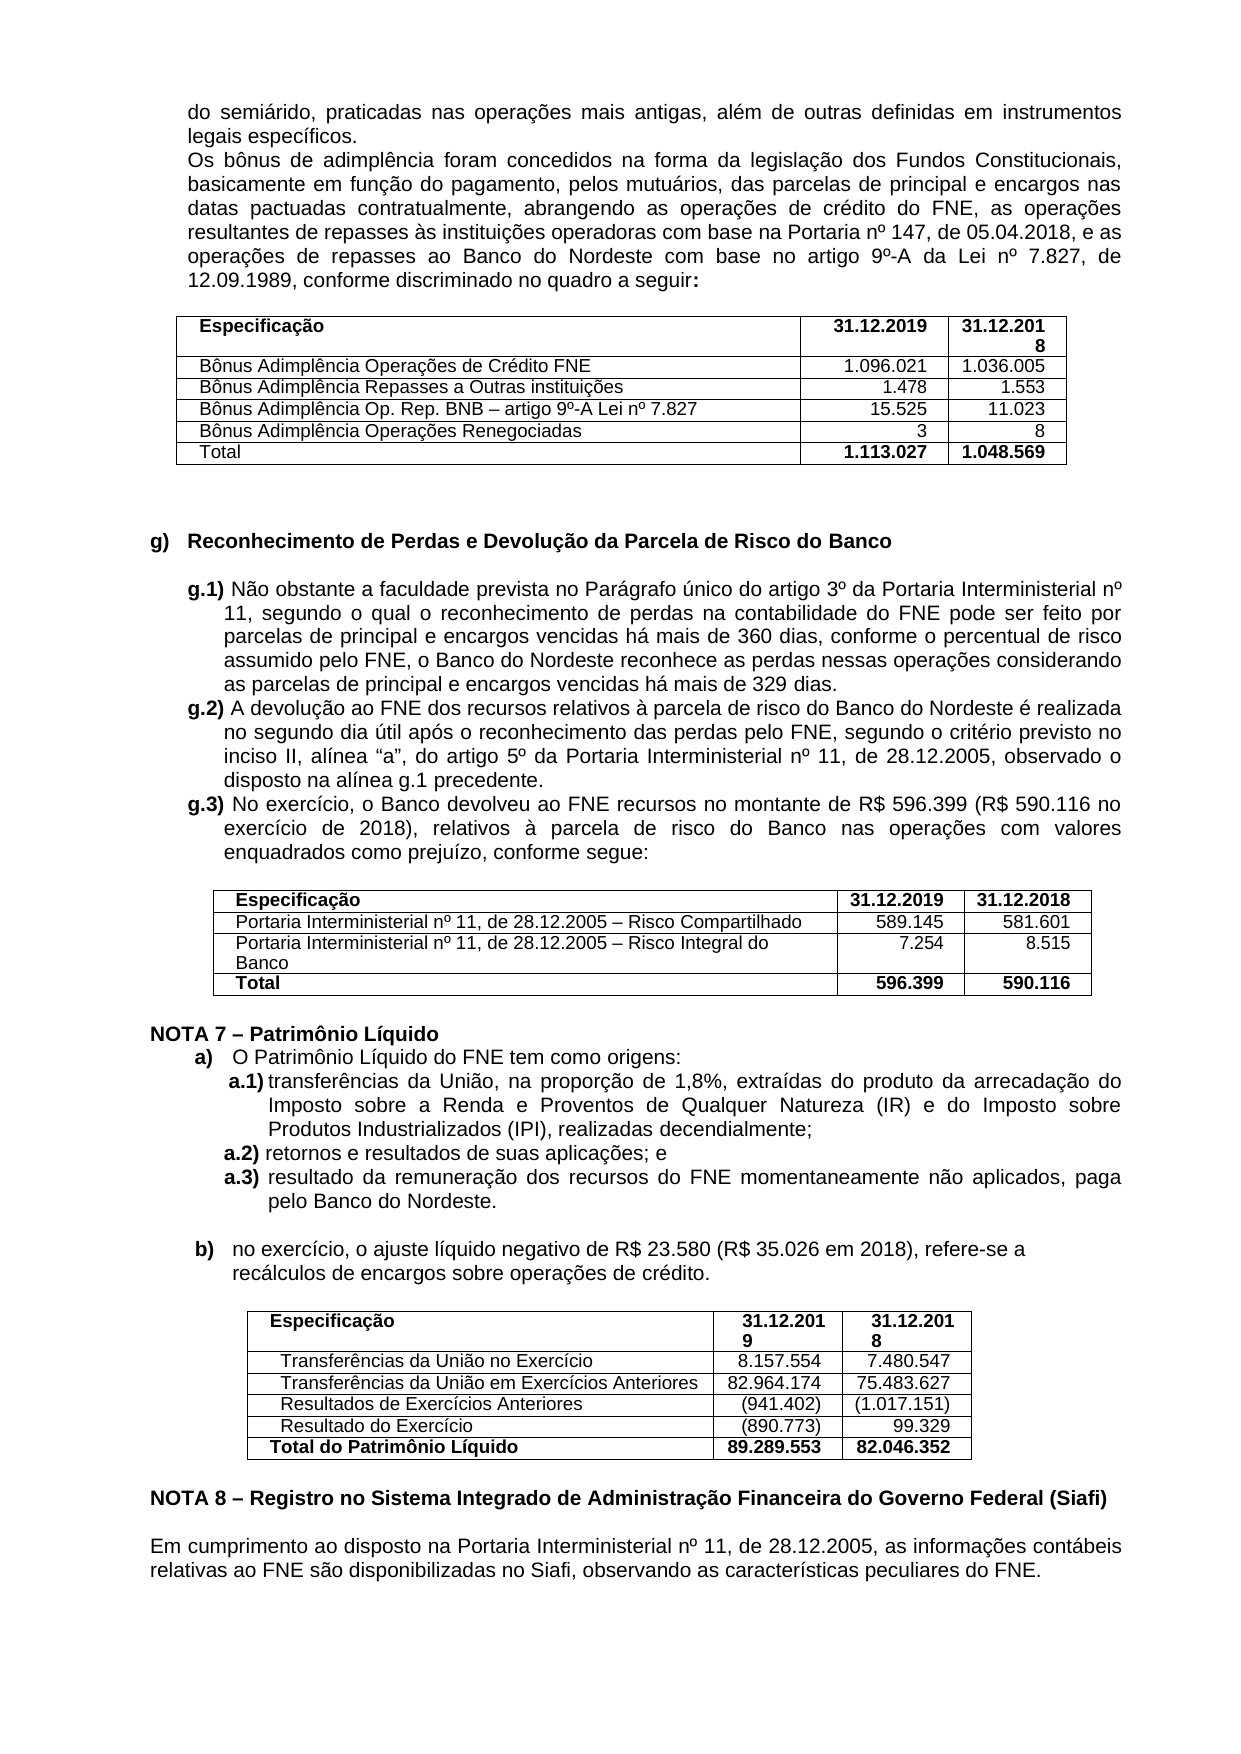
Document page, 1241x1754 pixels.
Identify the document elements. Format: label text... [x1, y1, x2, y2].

table_cell 82.046.352 [843, 1438, 971, 1459]
table_cell 1.553 [949, 379, 1066, 399]
table_cell 1.478 [801, 379, 948, 399]
table_header Especificação [248, 1312, 713, 1351]
table_cell Portaria Interministerial nº 11, de 28.12.2005 – Risco Compartilhado [214, 913, 837, 933]
list Não obstante a faculdade prevista no Parágrafo único do artigo 3º da Portaria Interministerial nº 11, segundo o qual o reconhecimento de perdas na contabilidade do FNE pode ser feito por parcelas de principal e encargos vencidas há mais de 360 dias, conforme o percentual de risco assumido pelo FNE, o Banco do Nordeste reconhece as perdas nessas operações considerando as parcelas de principal e encargos vencidas há mais de 329 dias. [187, 576, 1123, 696]
table_header 31.12.2019 [801, 317, 948, 356]
table_header 31.12.2019 [714, 1312, 842, 1351]
list No exercício, o Banco devolveu ao FNE recursos no montante de R$ 596.399 (R$ 590.116 no exercício de 2018), relativos à parcela de risco do Banco nas operações com valores enquadrados como prejuízo, conforme segue: [187, 792, 1123, 864]
subtitle NOTA 7 – Patrimônio Líquido [150, 1021, 1226, 1045]
table_header 31.12.2018 [965, 891, 1091, 912]
table_header 31.12.2018 [949, 317, 1066, 356]
text Em cumprimento ao disposto na Portaria Interministerial nº 11, de 28.12.2005, as informações contábeis relativas ao FNE são disponibilizadas no Siafi, observando as características peculiares do FNE. [150, 1534, 1123, 1582]
table_cell 1.113.027 [801, 443, 948, 463]
table_cell 75.483.627 [843, 1374, 971, 1394]
table_cell 8.515 [965, 934, 1091, 973]
table_cell Resultados de Exercícios Anteriores [248, 1395, 713, 1416]
table_cell Bônus Adimplência Repasses a Outras instituições [177, 379, 800, 399]
table_cell 7.480.547 [843, 1352, 971, 1373]
table_cell 1.048.569 [949, 443, 1066, 463]
table_header Especificação [177, 317, 800, 356]
table_cell Total [214, 974, 837, 994]
table_cell 596.399 [838, 974, 964, 994]
table_cell 589.145 [838, 913, 964, 933]
list no exercício, o ajuste líquido negativo de R$ 23.580 (R$ 35.026 em 2018), refere-se a recálculos de encargos sobre operações de crédito. [194, 1237, 1123, 1284]
table_header 31.12.2018 [843, 1312, 971, 1351]
table_cell Portaria Interministerial nº 11, de 28.12.2005 – Risco Integral do Banco [214, 934, 837, 973]
table_cell Bônus Adimplência Op. Rep. BNB – artigo 9º-A Lei nº 7.827 [177, 400, 800, 421]
table_cell Bônus Adimplência Operações Renegociadas [177, 422, 800, 442]
table_cell 8 [949, 422, 1066, 442]
text do semiárido, praticadas nas operações mais antigas, além de outras definidas em instrumentos legais específicos. [187, 100, 1123, 148]
table_cell (890.773) [714, 1417, 842, 1437]
table_cell Resultado do Exercício [248, 1417, 713, 1437]
list resultado da remuneração dos recursos do FNE momentaneamente não aplicados, paga pelo Banco do Nordeste. [224, 1164, 1123, 1212]
table_cell 7.254 [838, 934, 964, 973]
list transferências da União, na proporção de 1,8%, extraídas do produto da arrecadação do Imposto sobre a Renda e Proventos de Qualquer Natureza (IR) e do Imposto sobre Produtos Industrializados (IPI), realizadas decendialmente; [228, 1069, 1123, 1141]
table_cell Bônus Adimplência Operações de Crédito FNE [177, 357, 800, 377]
table_header 31.12.2019 [838, 891, 964, 912]
table_cell Transferências da União no Exercício [248, 1352, 713, 1373]
table_cell 82.964.174 [714, 1374, 842, 1394]
table_cell 581.601 [965, 913, 1091, 933]
list O Patrimônio Líquido do FNE tem como origens: [194, 1046, 1226, 1069]
text Os bônus de adimplência foram concedidos na forma da legislação dos Fundos Constitucionais, basicamente em função do pagamento, pelos mutuários, das parcelas de principal e encargos nas datas pactuadas contratualmente, abrangendo as operações de crédito do FNE, as operações resultantes de repasses às instituições operadoras com base na Portaria nº 147, de 05.04.2018, e as operações de repasses ao Banco do Nordeste com base no artigo 9º-A da Lei nº 7.827, de 12.09.1989, conforme discriminado no quadro a seguir: [187, 148, 1123, 292]
table_cell Total do Patrimônio Líquido [248, 1438, 713, 1459]
table_cell 99.329 [843, 1417, 971, 1437]
table_cell 1.096.021 [801, 357, 948, 377]
table_cell 89.289.553 [714, 1438, 842, 1459]
table_cell 3 [801, 422, 948, 442]
table_cell 15.525 [801, 400, 948, 421]
table_cell Transferências da União em Exercícios Anteriores [248, 1374, 713, 1394]
subtitle NOTA 8 – Registro no Sistema Integrado de Administração Financeira do Governo Federal (Siafi) [150, 1485, 1226, 1509]
subtitle Reconhecimento de Perdas e Devolução da Parcela de Risco do Banco [150, 528, 1226, 552]
table_cell 590.116 [965, 974, 1091, 994]
table_cell (941.402) [714, 1395, 842, 1416]
list retornos e resultados de suas aplicações; e [224, 1141, 1226, 1164]
table_cell (1.017.151) [843, 1395, 971, 1416]
table_cell Total [177, 443, 800, 463]
list A devolução ao FNE dos recursos relativos à parcela de risco do Banco do Nordeste é realizada no segundo dia útil após o reconhecimento das perdas pelo FNE, segundo o critério previsto no inciso II, alínea “a”, do artigo 5º da Portaria Interministerial nº 11, de 28.12.2005, observado o disposto na alínea g.1 precedente. [187, 696, 1123, 792]
table_cell 8.157.554 [714, 1352, 842, 1373]
table_cell 11.023 [949, 400, 1066, 421]
table_cell 1.036.005 [949, 357, 1066, 377]
table_header Especificação [214, 891, 837, 912]
